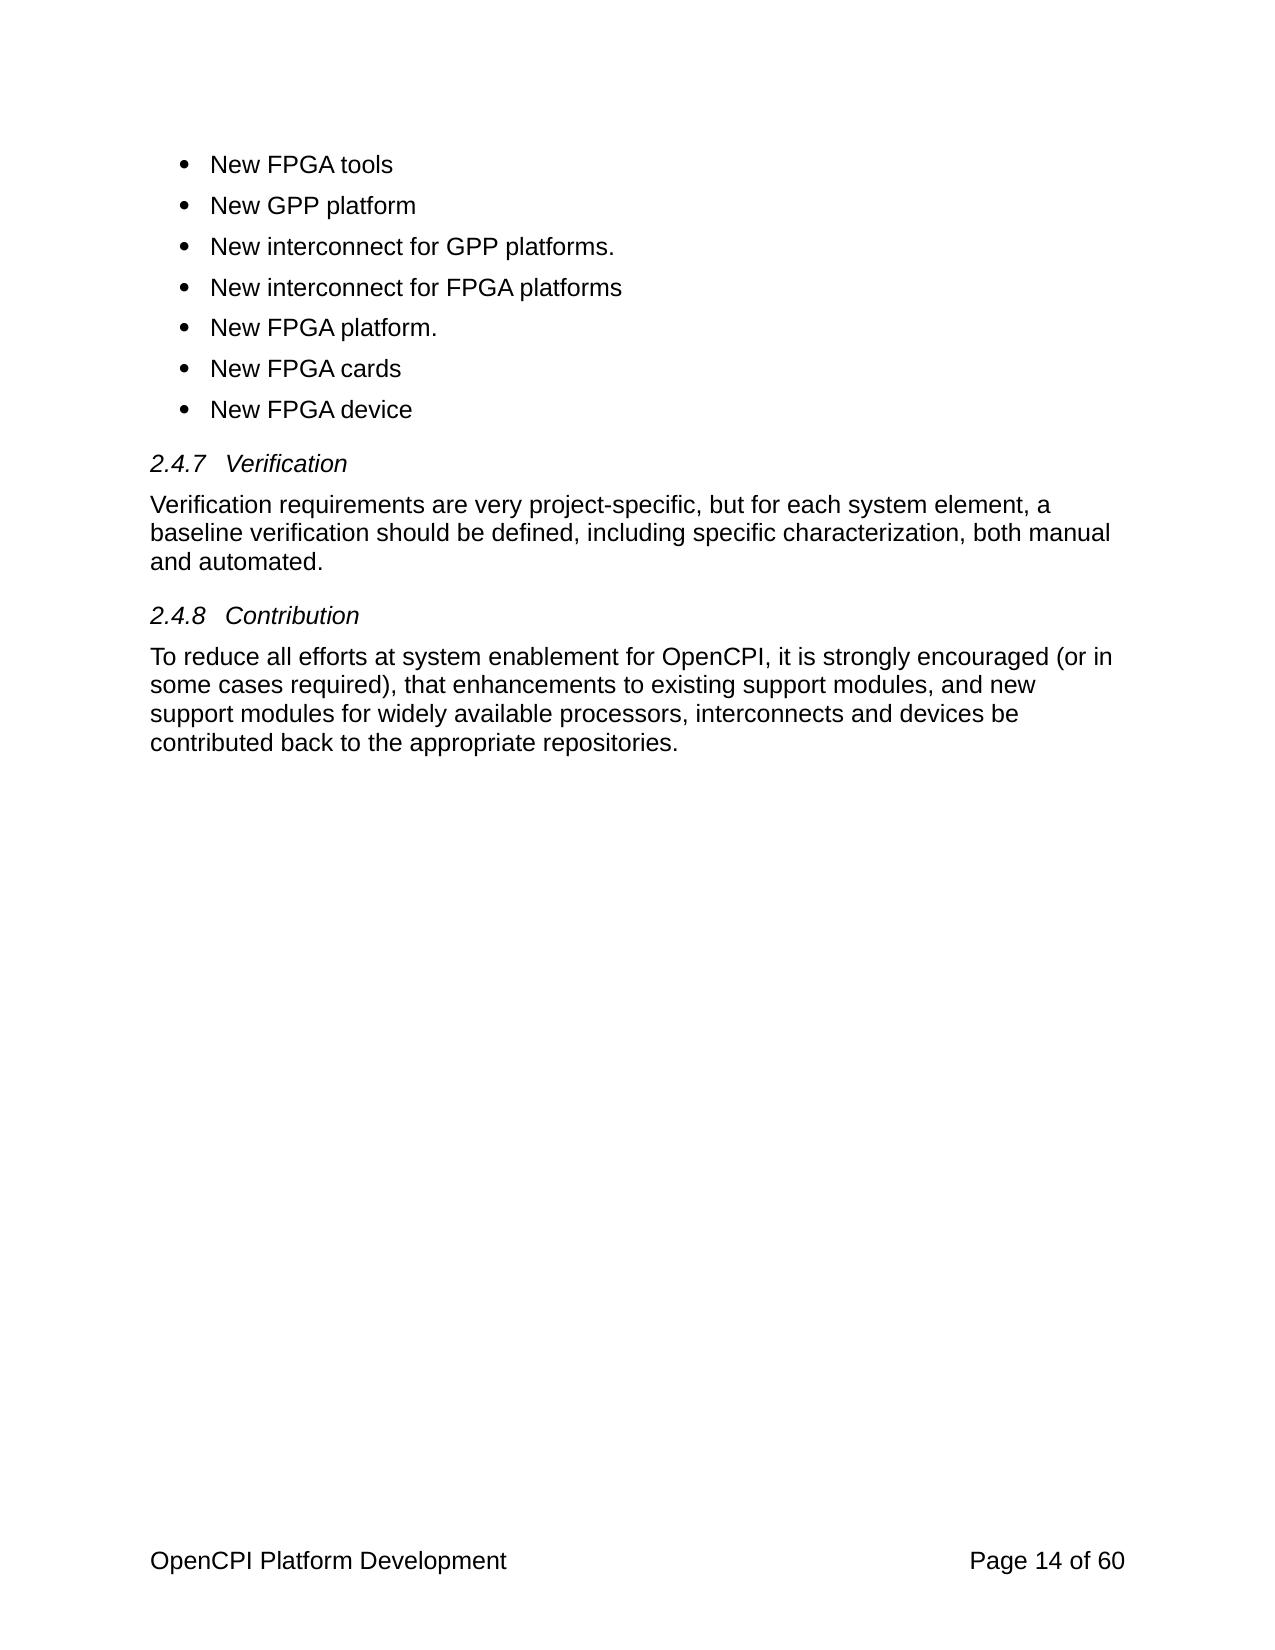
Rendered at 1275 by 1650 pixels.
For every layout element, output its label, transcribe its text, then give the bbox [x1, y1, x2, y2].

subtitle Verification [150, 449, 1125, 478]
text Verification requirements are very project-specific, but for each system element, a baseline verification should be defined, including specific characterization, both manual and automated. [150, 489, 1125, 576]
list New FPGA device [180, 395, 1125, 424]
list New FPGA cards [180, 354, 1125, 383]
list New interconnect for GPP platforms. [180, 232, 1125, 261]
list New FPGA tools [180, 150, 1125, 179]
list New GPP platform [180, 191, 1125, 220]
list New FPGA platform. [180, 313, 1125, 342]
list New interconnect for FPGA platforms [180, 272, 1125, 301]
text To reduce all efforts at system enablement for OpenCPI, it is strongly encouraged (or in some cases required), that enhancements to existing support modules, and new support modules for widely available processors, interconnects and devices be contributed back to the appropriate repositories. [150, 642, 1125, 757]
subtitle Contribution [150, 601, 1125, 629]
